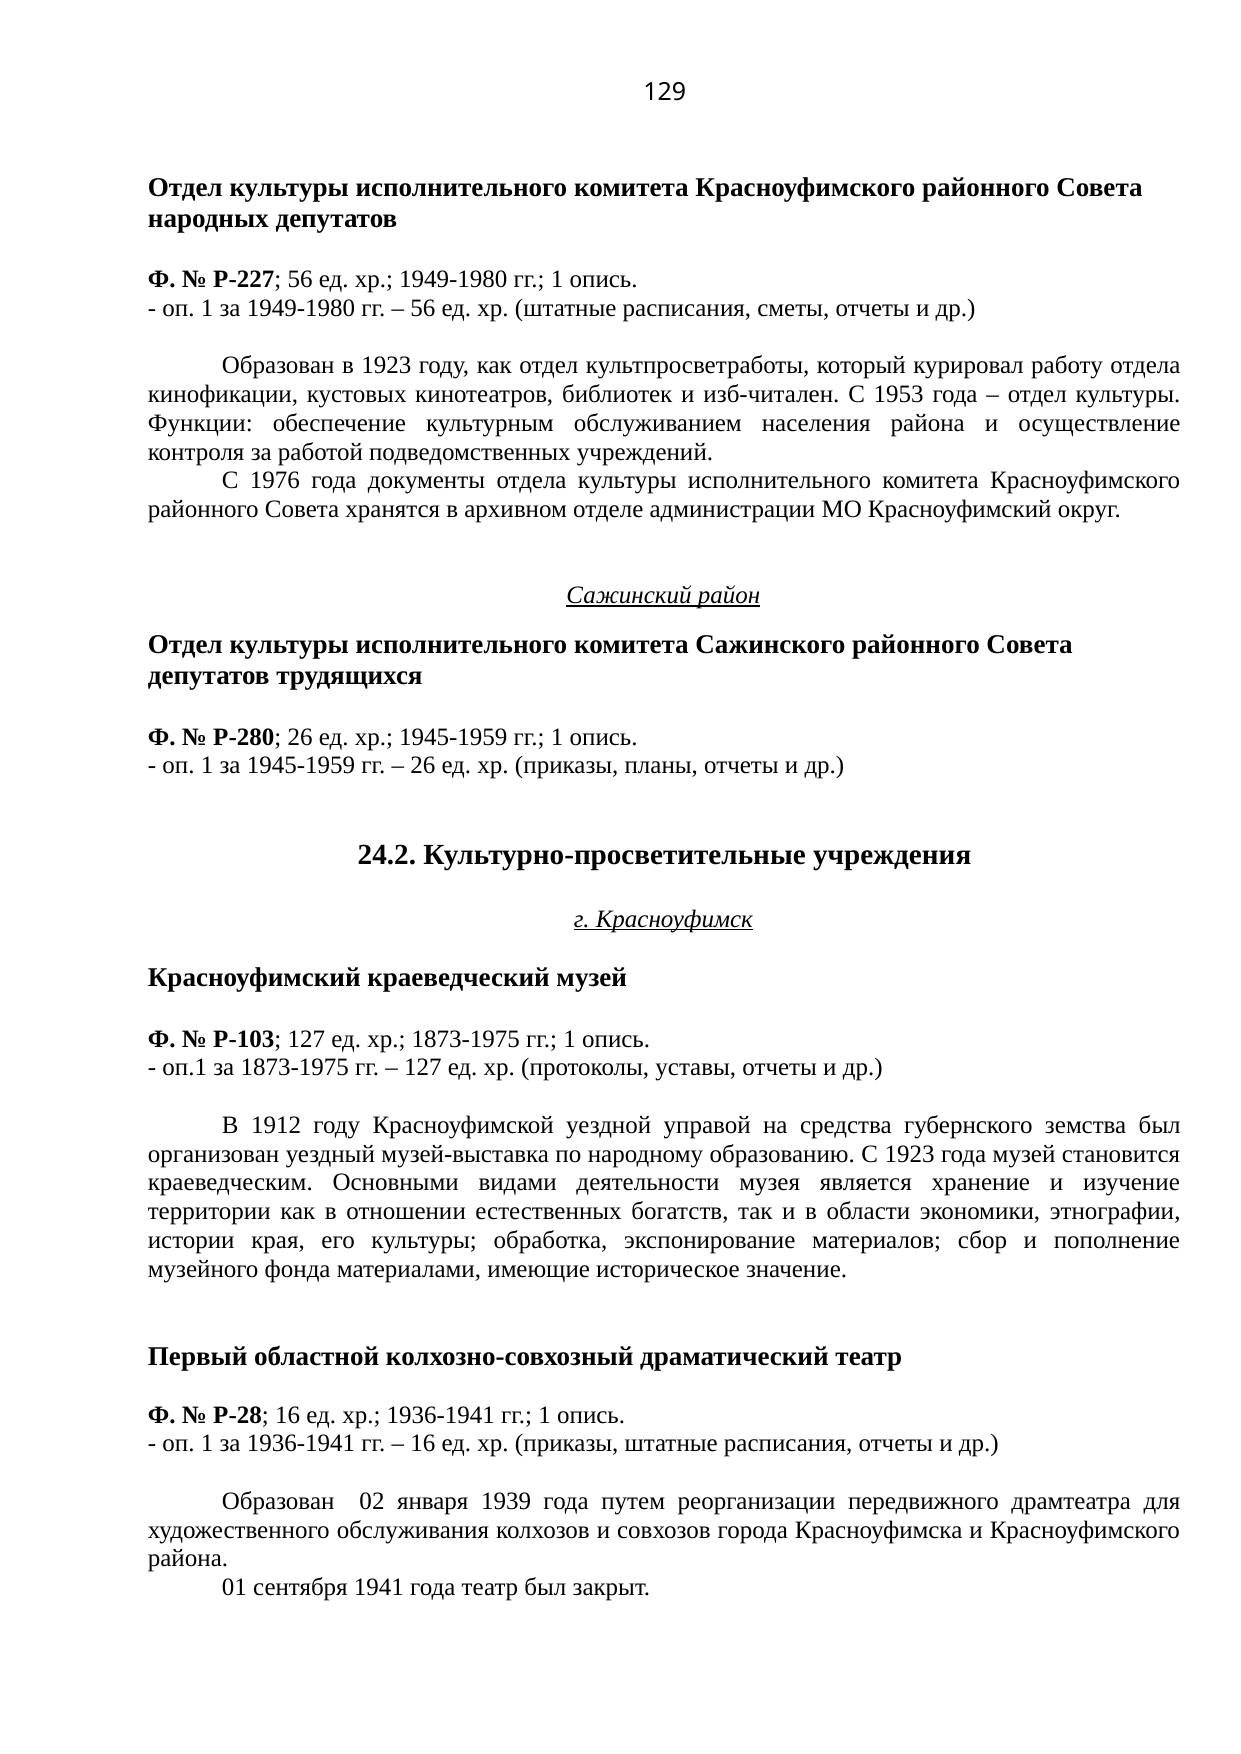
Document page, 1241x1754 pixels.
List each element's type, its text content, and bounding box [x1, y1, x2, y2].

text Образован 02 января 1939 года путем реорганизации передвижного драмтеатра для художественного обслуживания колхозов и совхозов города Красноуфимска и Красноуфимского района. [148, 1486, 1181, 1572]
text 01 сентября 1941 года театр был закрыт. [148, 1572, 1181, 1601]
text - оп.1 за 1873-1975 гг. – 127 ед. хр. (протоколы, уставы, отчеты и др.) [148, 1052, 1181, 1081]
text 24.2. Культурно-просветительные учреждения [148, 837, 1181, 870]
text Ф. № Р-28; 16 ед. хр.; 1936-1941 гг.; 1 опись. [148, 1400, 1181, 1428]
text Ф. № Р-280; 26 ед. хр.; 1945-1959 гг.; 1 опись. [148, 722, 1181, 751]
text - оп. 1 за 1945-1959 гг. – 26 ед. хр. (приказы, планы, отчеты и др.) [148, 751, 1181, 779]
text - оп. 1 за 1936-1941 гг. – 16 ед. хр. (приказы, штатные расписания, отчеты и др.) [148, 1428, 1181, 1457]
text В 1912 году Красноуфимской уездной управой на средства губернского земства был организован уездный музей-выставка по народному образованию. С 1923 года музей становится краеведческим. Основными видами деятельности музея является хранение и изучение территории как в отношении естественных богатств, так и в области экономики, этнографии, истории края, его культуры; обработка, экспонирование материалов; сбор и пополнение музейного фонда материалами, имеющие историческое значение. [148, 1110, 1181, 1282]
text Образован в 1923 году, как отдел культпросветработы, который курировал работу отдела кинофикации, кустовых кинотеатров, библиотек и изб-читален. С 1953 года – отдел культуры. Функции: обеспечение культурным обслуживанием населения района и осуществление контроля за работой подведомственных учреждений. [148, 350, 1181, 465]
text Красноуфимский краеведческий музей [148, 961, 1181, 992]
text Первый областной колхозно-совхозный драматический театр [148, 1340, 1181, 1371]
text Отдел культуры исполнительного комитета Красноуфимского районного Совета народных депутатов [148, 171, 1181, 233]
text г. Красноуфимск [148, 904, 1181, 933]
text Ф. № Р-103; 127 ед. хр.; 1873-1975 гг.; 1 опись. [148, 1024, 1181, 1052]
text С 1976 года документы отдела культуры исполнительного комитета Красноуфимского районного Совета хранятся в архивном отделе администрации МО Красноуфимский округ. [148, 465, 1181, 523]
text Сажинский район [148, 580, 1181, 609]
text Отдел культуры исполнительного комитета Сажинского районного Совета депутатов трудящихся [148, 628, 1181, 691]
text - оп. 1 за 1949-1980 гг. – 56 ед. хр. (штатные расписания, сметы, отчеты и др.) [148, 293, 1181, 322]
text Ф. № Р-227; 56 ед. хр.; 1949-1980 гг.; 1 опись. [148, 264, 1181, 293]
